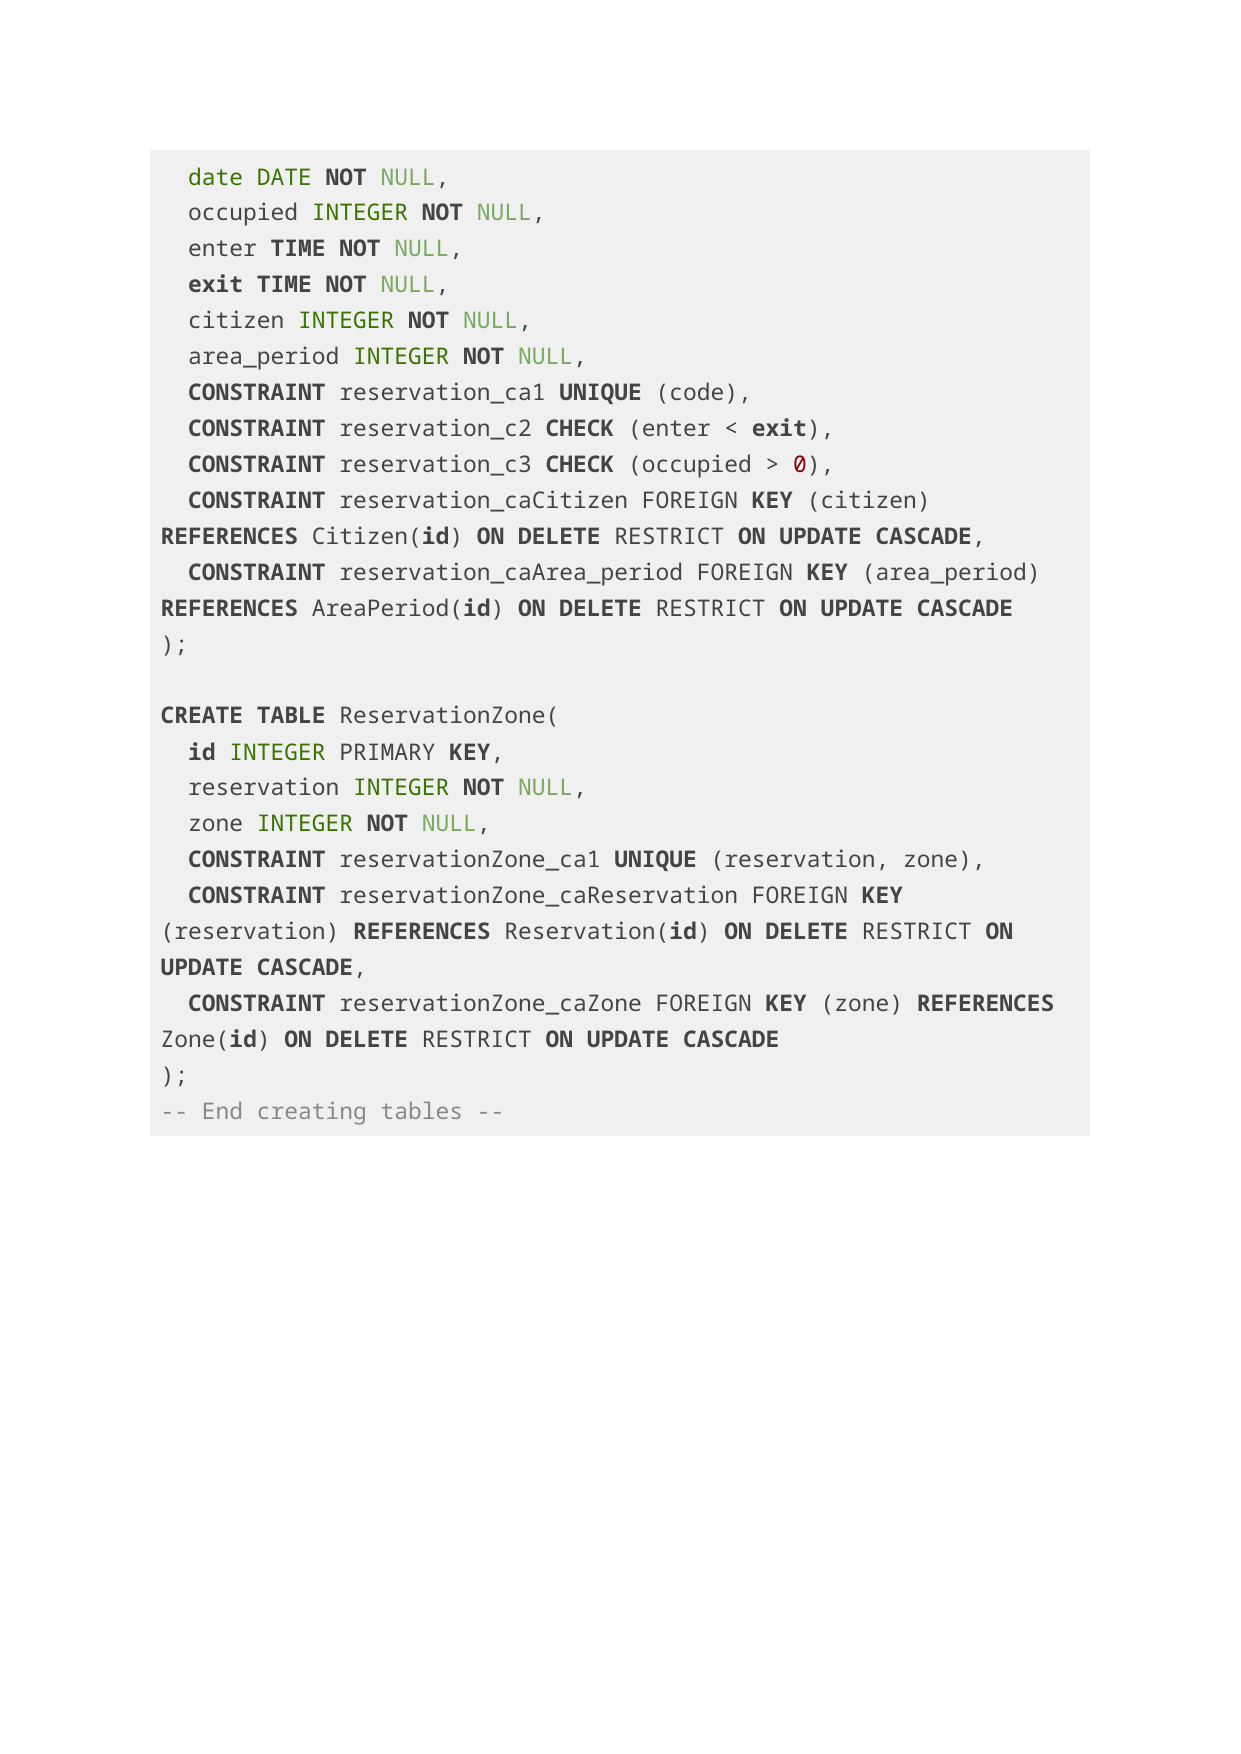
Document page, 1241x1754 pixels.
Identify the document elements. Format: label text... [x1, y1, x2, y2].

table_header date DATE NOT NULL, occupied INTEGER NOT NULL, enter TIME NOT NULL, exit TIME NOT NULL, citizen INTEGER NOT NULL, area_period INTEGER NOT NULL, CONSTRAINT reservation_ca1 UNIQUE (code), CONSTRAINT reservation_c2 CHECK (enter < exit), CONSTRAINT reservation_c3 CHECK (occupied > 0), CONSTRAINT reservation_caCitizen FOREIGN KEY (citizen) REFERENCES Citizen(id) ON DELETE RESTRICT ON UPDATE CASCADE, CONSTRAINT reservation_caArea_period FOREIGN KEY (area_period) REFERENCES AreaPeriod(id) ON DELETE RESTRICT ON UPDATE CASCADE ); CREATE TABLE ReservationZone( id INTEGER PRIMARY KEY, reservation INTEGER NOT NULL, zone INTEGER NOT NULL, CONSTRAINT reservationZone_ca1 UNIQUE (reservation, zone), CONSTRAINT reservationZone_caReservation FOREIGN KEY (reservation) REFERENCES Reservation(id) ON DELETE RESTRICT ON UPDATE CASCADE, CONSTRAINT reservationZone_caZone FOREIGN KEY (zone) REFERENCES Zone(id) ON DELETE RESTRICT ON UPDATE CASCADE ); -- End creating tables -- [150, 150, 1090, 1136]
